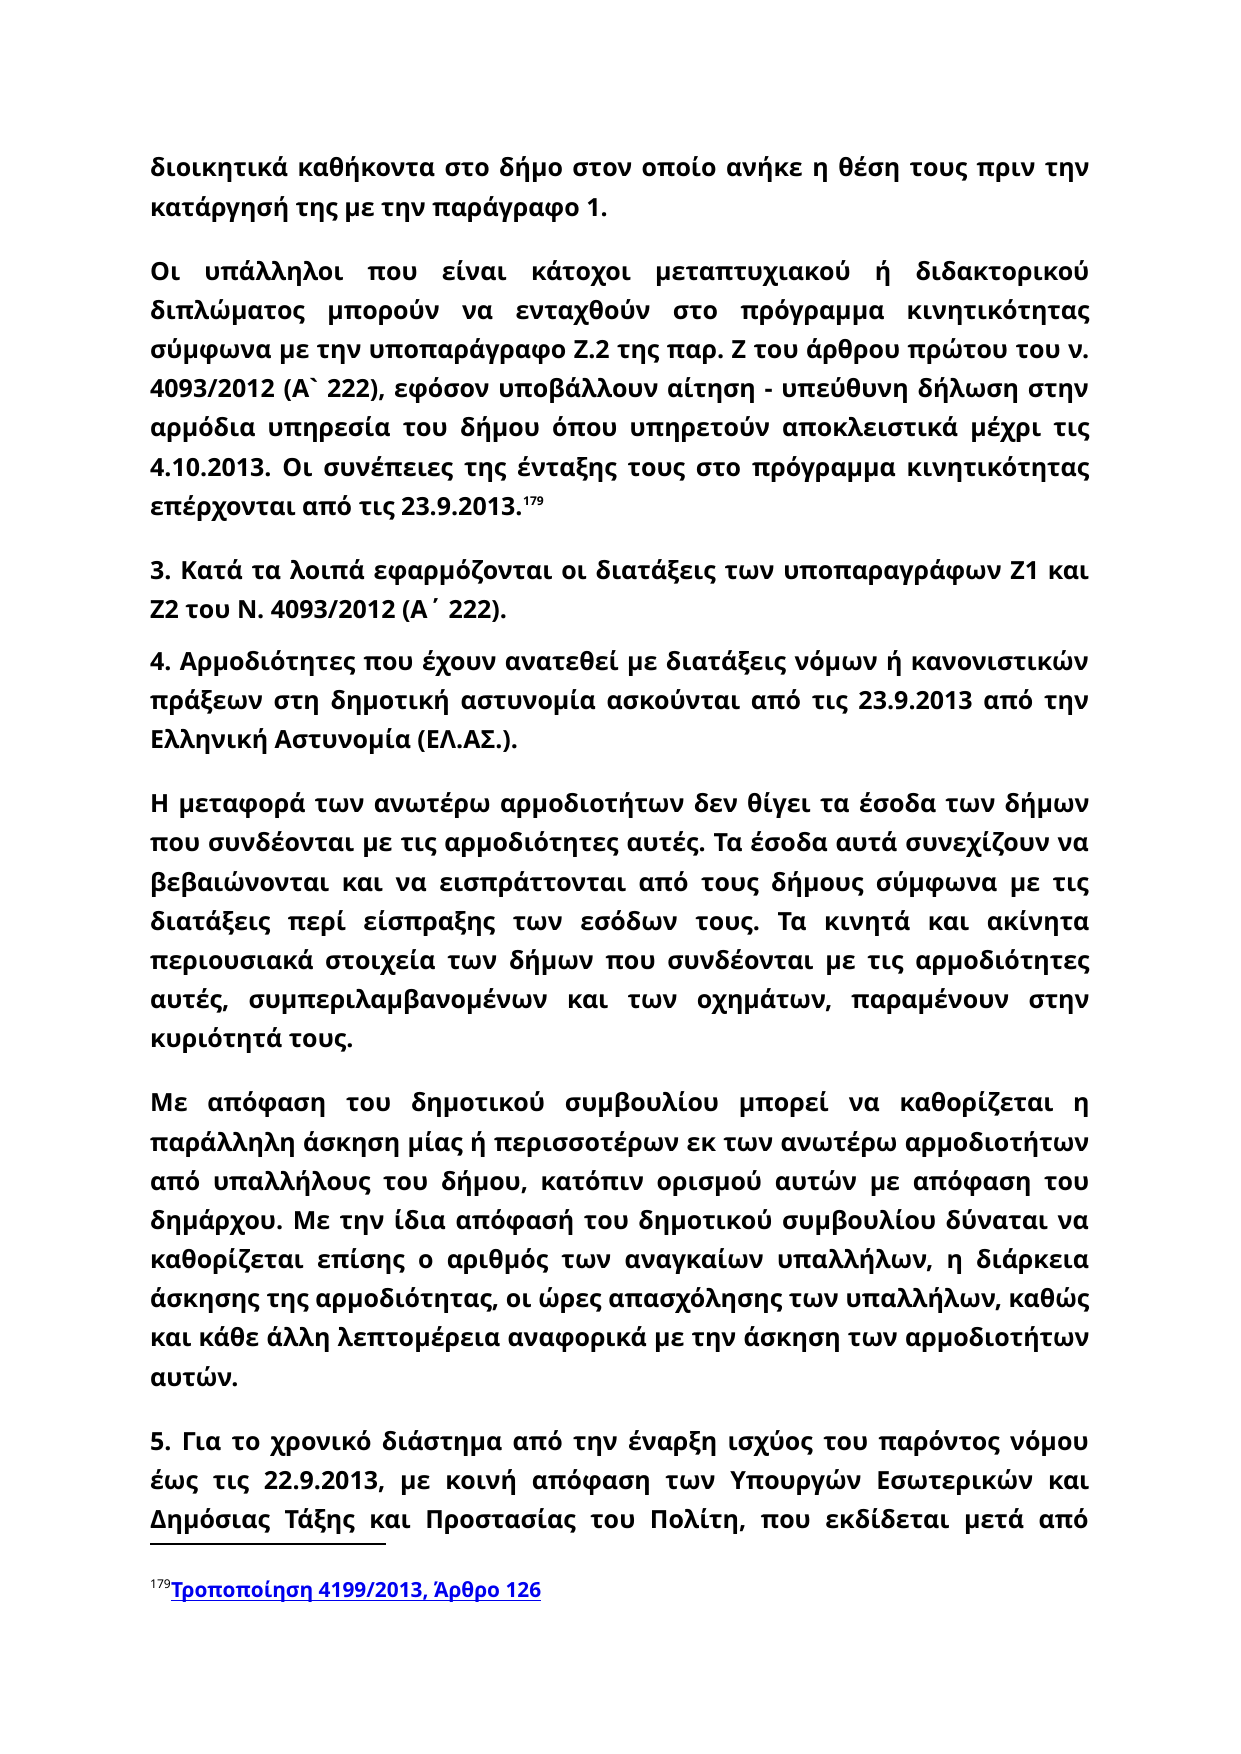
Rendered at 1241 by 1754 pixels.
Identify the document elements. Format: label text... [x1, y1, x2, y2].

text Η μεταφορά των ανωτέρω αρμοδιοτήτων δεν θίγει τα έσοδα των δήμων που συνδέονται με τις αρμοδιότητες αυτές. Τα έσοδα αυτά συνεχίζουν να βεβαιώνονται και να εισπράττονται από τους δήμους σύμφωνα με τις διατάξεις περί είσπραξης των εσόδων τους. Τα κινητά και ακίνητα περιουσιακά στοιχεία των δήμων που συνδέονται με τις αρμοδιότητες αυτές, συμπεριλαμβανομένων και των οχημάτων, παραμένουν στην κυριότητά τους. [150, 786, 1090, 1055]
text 4. Αρμοδιότητες που έχουν ανατεθεί με διατάξεις νόμων ή κανονιστικών πράξεων στη δημοτική αστυνομία ασκούνται από τις 23.9.2013 από την Ελληνική Αστυνομία (ΕΛ.ΑΣ.). [150, 643, 1090, 756]
text Οι υπάλληλοι που είναι κάτοχοι μεταπτυχιακού ή διδακτορικού διπλώματος μπορούν να ενταχθούν στο πρόγραμμα κινητικότητας σύμφωνα με την υποπαράγραφο Ζ.2 της παρ. Ζ του άρθρου πρώτου του ν. 4093/2012 (Α` 222), εφόσον υποβάλλουν αίτηση - υπεύθυνη δήλωση στην αρμόδια υπηρεσία του δήμου όπου υπηρετούν αποκλειστικά μέχρι τις 4.10.2013. Οι συνέπειες της ένταξης τους στο πρόγραμμα κινητικότητας επέρχονται από τις 23.9.2013. [150, 253, 1090, 522]
text Με απόφαση του δημοτικού συμβουλίου μπορεί να καθορίζεται η παράλληλη άσκηση μίας ή περισσοτέρων εκ των ανωτέρω αρμοδιοτήτων από υπαλλήλους του δήμου, κατόπιν ορισμού αυτών με απόφαση του δημάρχου. Με την ίδια απόφασή του δημοτικού συμβουλίου δύναται να καθορίζεται επίσης ο αριθμός των αναγκαίων υπαλλήλων, η διάρκεια άσκησης της αρμοδιότητας, οι ώρες απασχόλησης των υπαλλήλων, καθώς και κάθε άλλη λεπτομέρεια αναφορικά με την άσκηση των αρμοδιοτήτων αυτών. [150, 1085, 1090, 1393]
text Τροποποίηση 4199/2013, Άρθρο 126 [150, 1576, 1090, 1604]
text 3. Κατά τα λοιπά εφαρμόζονται οι διατάξεις των υποπαραγράφων Ζ1 και Ζ2 του Ν. 4093/2012 (Α΄ 222). [150, 552, 1090, 626]
text διοικητικά καθήκοντα στο δήμο στον οποίο ανήκε η θέση τους πριν την κατάργησή της με την παράγραφο 1. [150, 150, 1090, 223]
text 5. Για το χρονικό διάστημα από την έναρξη ισχύος του παρόντος νόμου έως τις 22.9.2013, με κοινή απόφαση των Υπουργών Εσωτερικών και Δημόσιας Τάξης και Προστασίας του Πολίτη, που εκδίδεται μετά από [150, 1423, 1090, 1536]
